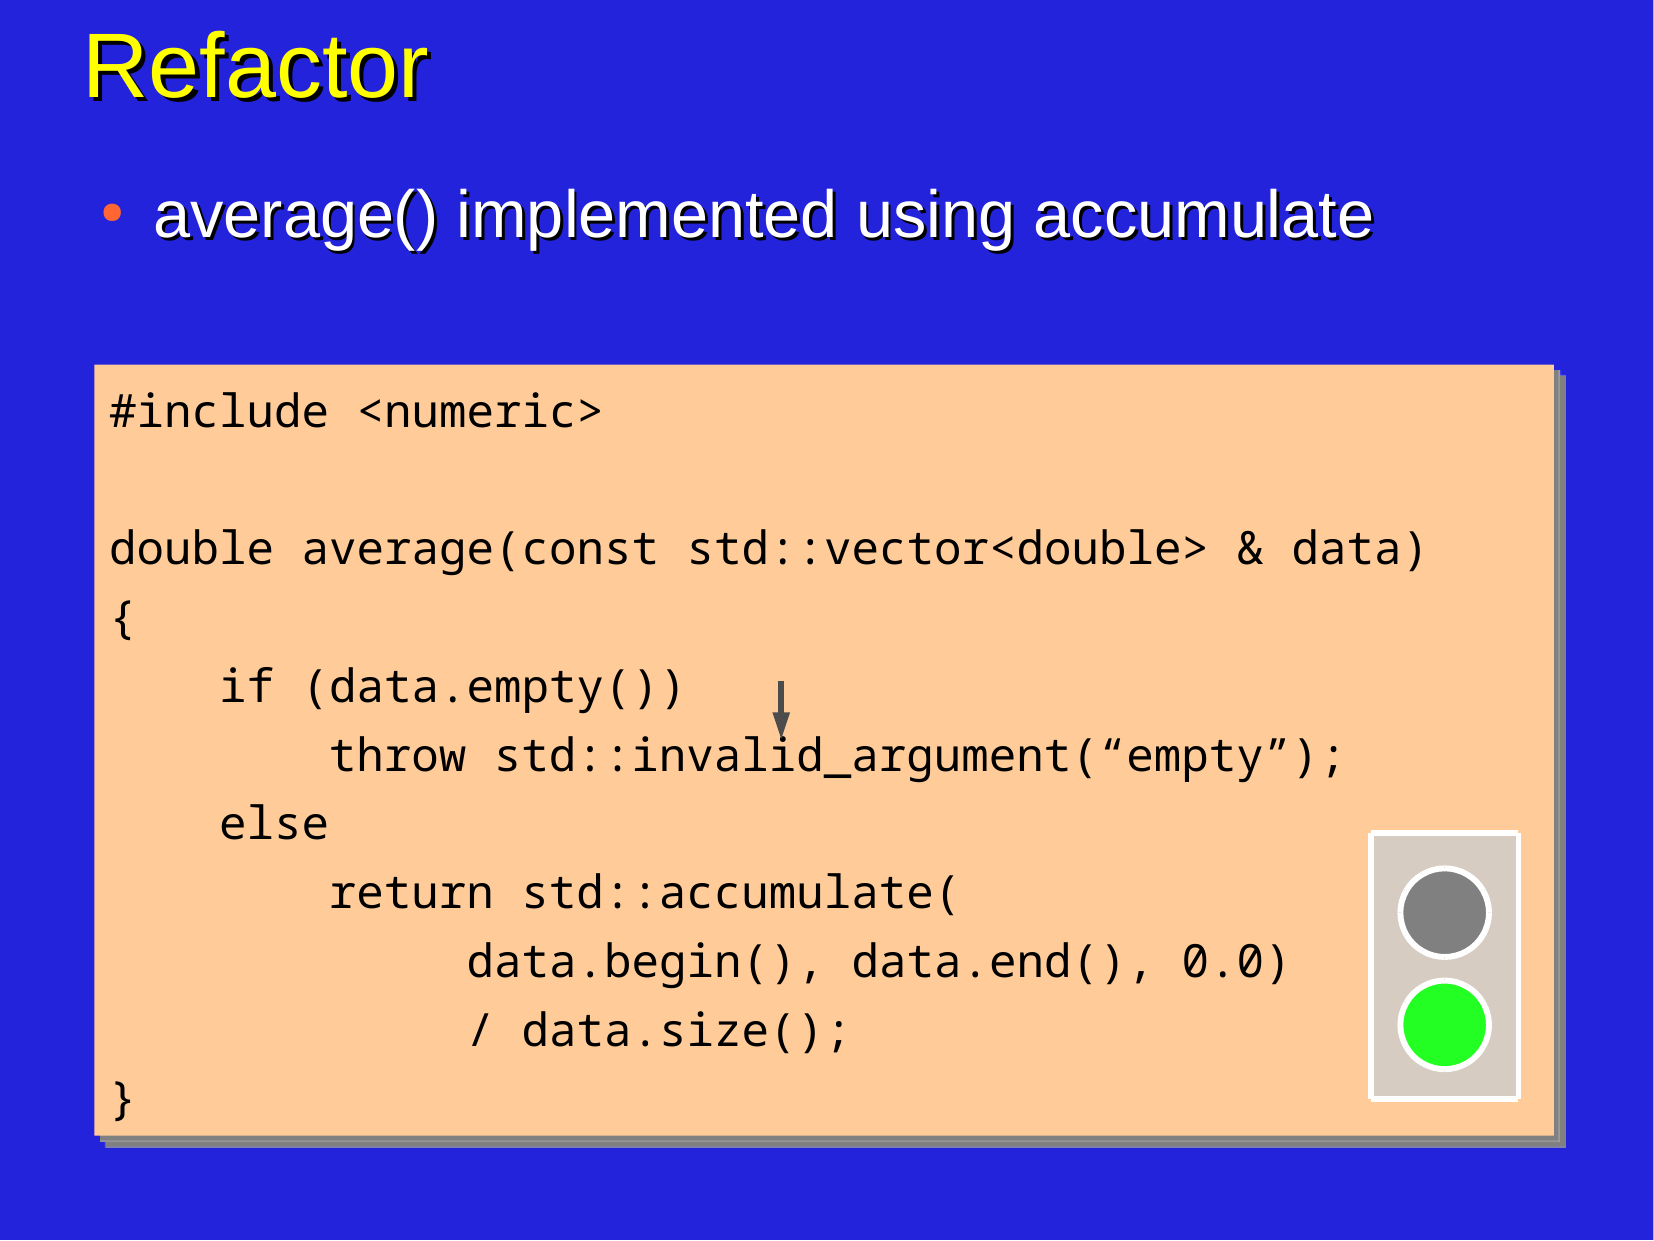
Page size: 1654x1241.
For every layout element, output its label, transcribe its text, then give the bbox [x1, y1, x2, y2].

text_box #include <numeric> double average(const std::vector<double> & data) { if (data.empty()) throw std::invalid_argument(“empty”); else return std::accumulate( data.begin(), data.end(), 0.0) / data.size(); } [94, 364, 1554, 1136]
text_box [1370, 832, 1519, 1099]
title Refactor [82, 2, 1571, 130]
list average() implemented using accumulate [82, 177, 1571, 1182]
